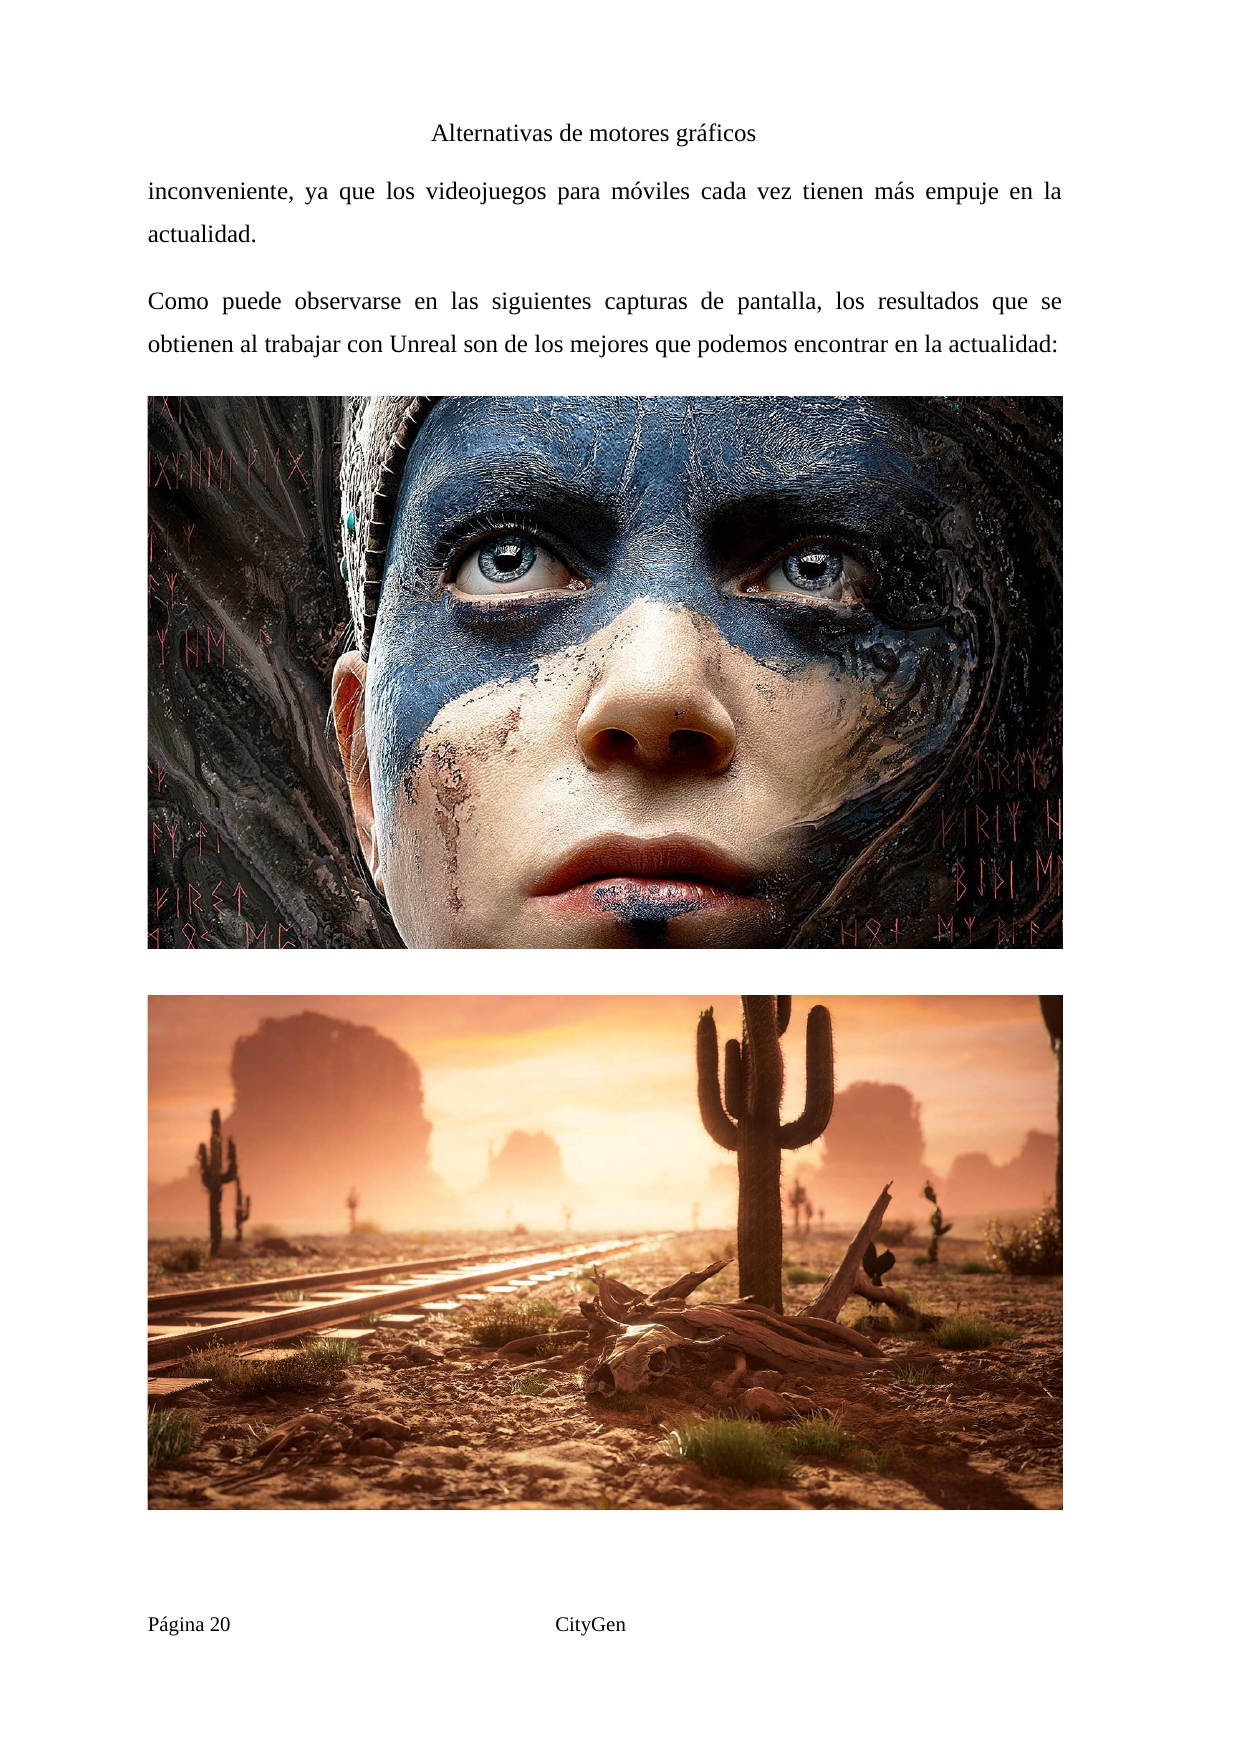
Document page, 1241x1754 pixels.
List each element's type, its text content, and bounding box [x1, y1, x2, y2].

picture [147, 396, 1063, 949]
text inconveniente, ya que los videojuegos para móviles cada vez tienen más empuje en la actualidad. [148, 176, 1063, 248]
picture [147, 995, 1063, 1510]
text Como puede observarse en las siguientes capturas de pantalla, los resultados que se obtienen al trabajar con Unreal son de los mejores que podemos encontrar en la actualidad: [148, 286, 1063, 358]
